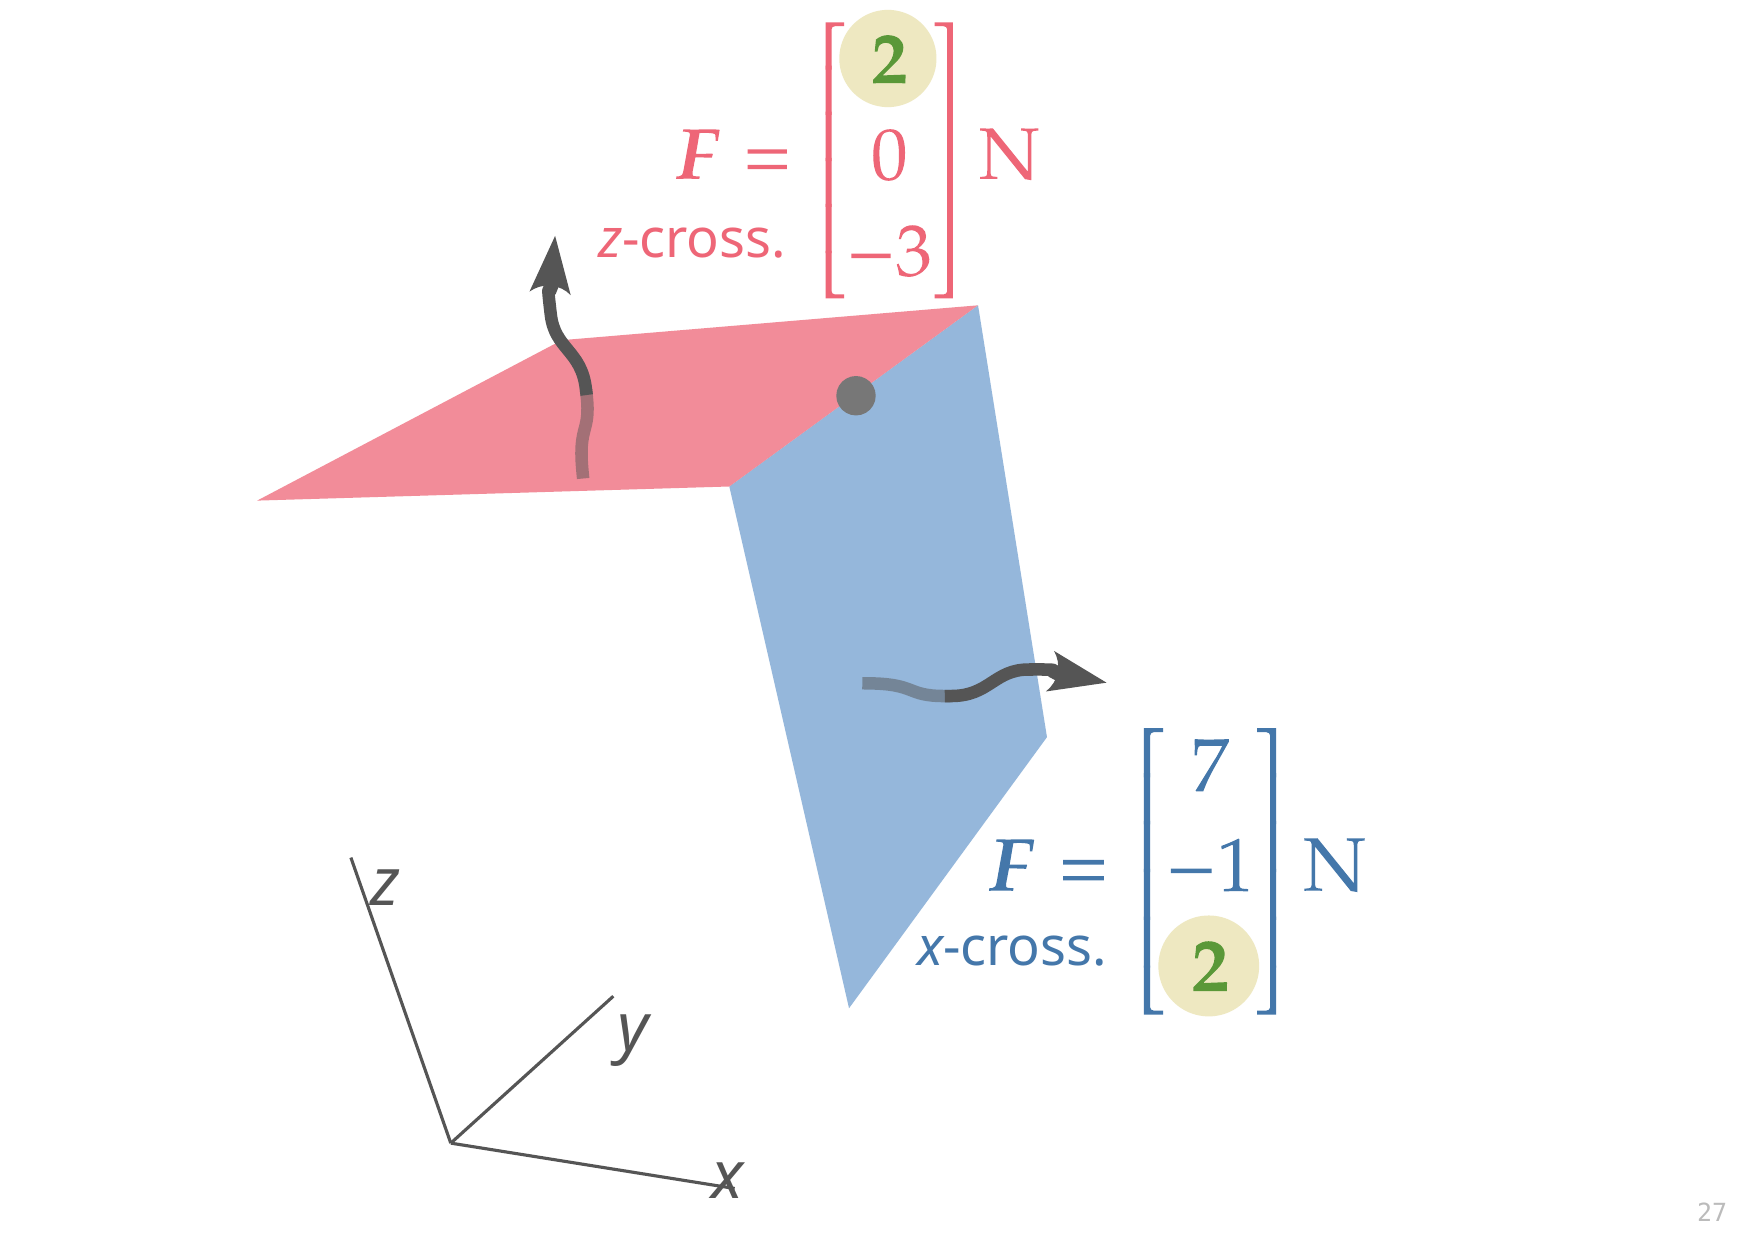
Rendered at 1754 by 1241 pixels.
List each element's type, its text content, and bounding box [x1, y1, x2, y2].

text_box y [603, 972, 645, 1054]
text_box [747, 149, 787, 154]
text_box [873, 129, 906, 181]
text_box z-cross. [583, 191, 789, 261]
text_box [1257, 728, 1277, 1015]
text_box [1143, 728, 1164, 1015]
text_box [851, 253, 891, 259]
text_box x-cross. [902, 900, 1111, 970]
text_box [1304, 838, 1365, 893]
text_box [1170, 868, 1212, 874]
text_box [1221, 838, 1249, 892]
text_box [1194, 739, 1229, 792]
text_box [825, 22, 845, 299]
text_box z [355, 826, 395, 908]
text_box [839, 9, 937, 108]
text_box [747, 164, 787, 170]
text_box [676, 129, 720, 179]
text_box [934, 22, 953, 299]
text_box [1063, 876, 1104, 881]
text_box x [696, 1119, 738, 1202]
text_box [257, 305, 1047, 1009]
text_box [1063, 859, 1104, 865]
text_box [980, 128, 1039, 181]
text_box [1158, 915, 1260, 1017]
text_box [988, 839, 1035, 891]
text_box [896, 225, 930, 277]
